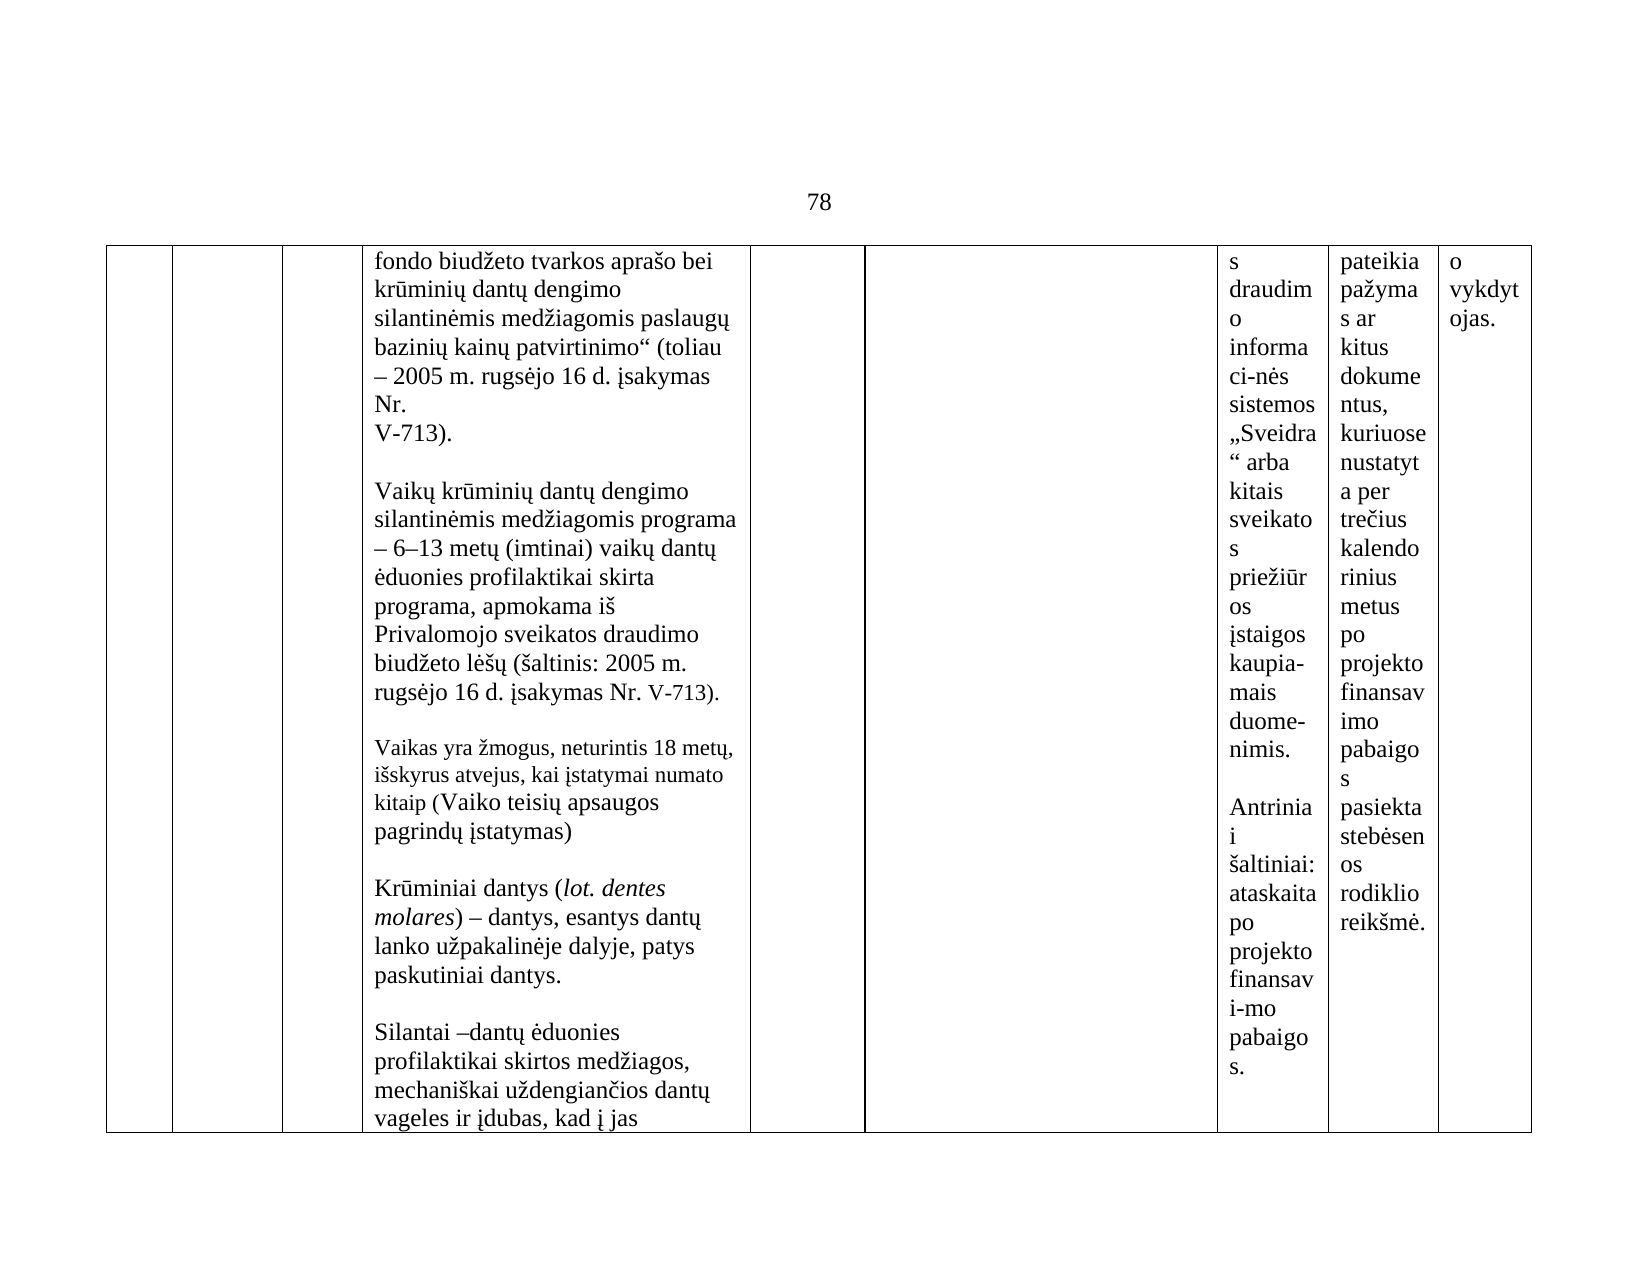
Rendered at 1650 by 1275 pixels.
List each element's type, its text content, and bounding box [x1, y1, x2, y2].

table_cell s draudimo informaci-nės sistemos „Sveidra“ arba kitais sveikatos priežiūros įstaigos kaupia-mais duome-nimis. Antriniai šaltiniai: ataskaita po projekto finansavi-mo pabaigos. [1218, 246, 1328, 1132]
table_cell [751, 246, 864, 1132]
table_cell o vykdytojas. [1439, 246, 1531, 1132]
table_cell [107, 246, 172, 1132]
table_cell [283, 246, 362, 1132]
table_cell [866, 246, 1217, 1132]
table_cell [173, 246, 282, 1132]
table_cell fondo biudžeto tvarkos aprašo bei krūminių dantų dengimo silantinėmis medžiagomis paslaugų bazinių kainų patvirtinimo“ (toliau – 2005 m. rugsėjo 16 d. įsakymas Nr. V-713). Vaikų krūminių dantų dengimo silantinėmis medžiagomis programa – 6–13 metų (imtinai) vaikų dantų ėduonies profilaktikai skirta programa, apmokama iš Privalomojo sveikatos draudimo biudžeto lėšų (šaltinis: 2005 m. rugsėjo 16 d. įsakymas Nr. V-713). Vaikas yra žmogus, neturintis 18 metų, išskyrus atvejus, kai įstatymai numato kitaip (Vaiko teisių apsaugos pagrindų įstatymas) Krūminiai dantys (lot. dentes molares) – dantys, esantys dantų lanko užpakalinėje dalyje, patys paskutiniai dantys. Silantai –dantų ėduonies profilaktikai skirtos medžiagos, mechaniškai uždengiančios dantų vageles ir įdubas, kad į jas [363, 246, 750, 1132]
table_cell pateikia pažymas ar kitus dokumentus, kuriuose nustatyta per trečius kalendorinius metus po projekto finansavimo pabaigos pasiekta stebėsenos rodiklio reikšmė. [1329, 246, 1438, 1132]
